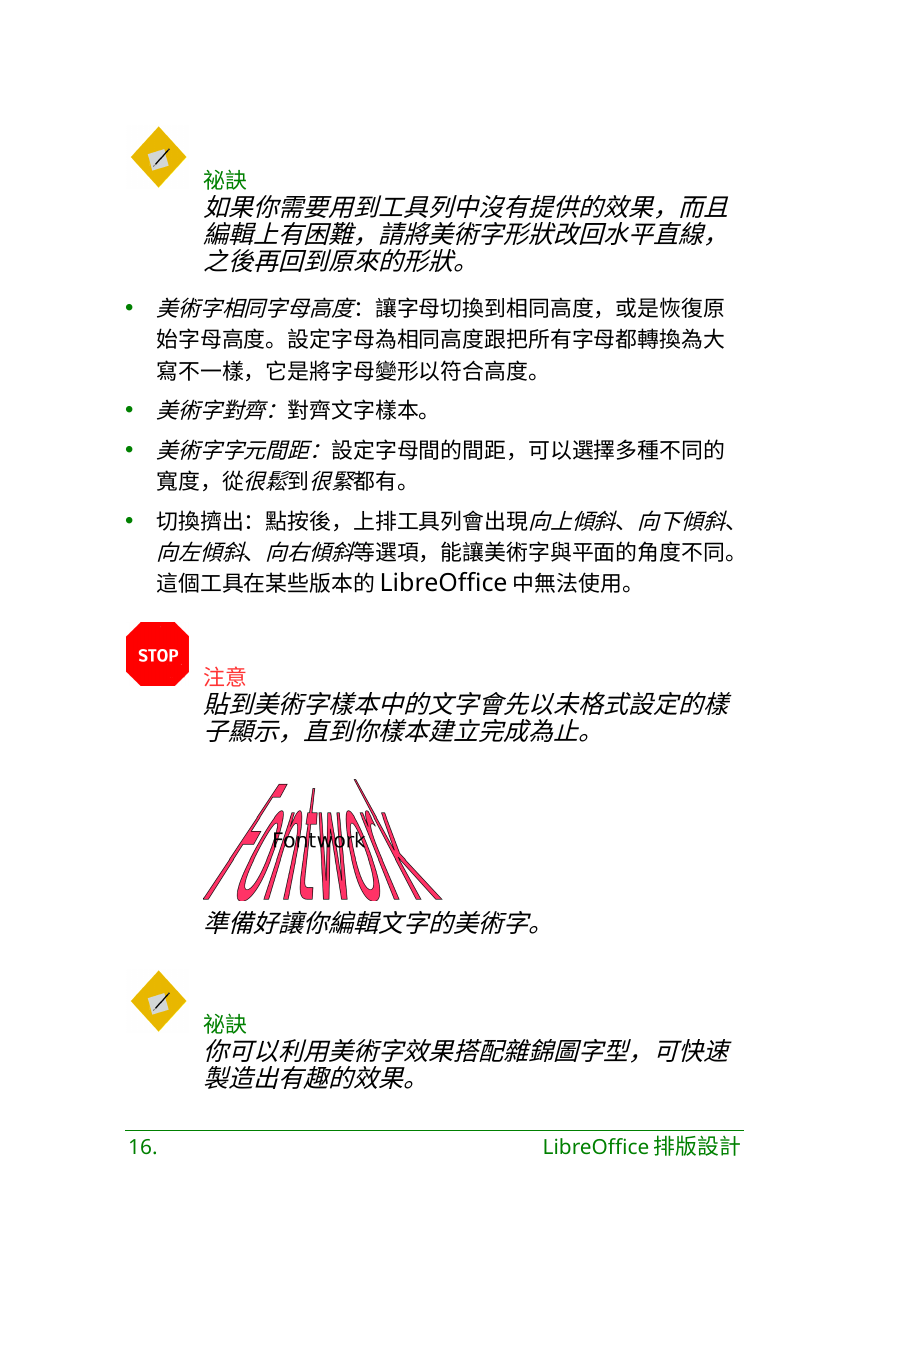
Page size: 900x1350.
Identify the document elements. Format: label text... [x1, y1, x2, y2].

table_header [203, 777, 744, 903]
text 你可以利用美術字效果搭配雜錦圖字型，可快速製造出有趣的效果。 [203, 1039, 744, 1093]
table_cell 準備好讓你編輯文字的美術字。 [203, 903, 744, 938]
picture [126, 622, 189, 686]
list 祕訣 [125, 969, 744, 1039]
picture [203, 777, 448, 901]
list 美術字相同字母高度：讓字母切換到相同高度，或是恢復原始字母高度。設定字母為相同高度跟把所有字母都轉換為大寫不一樣，它是將字母變形以符合高度。 [125, 292, 744, 385]
list 美術字對齊：對齊文字樣本。 [125, 394, 744, 425]
list 祕訣 [125, 125, 744, 195]
list 注意 [125, 622, 744, 692]
text 貼到美術字樣本中的文字會先以未格式設定的樣子顯示，直到你樣本建立完成為止。 [203, 692, 744, 746]
text 如果你需要用到工具列中沒有提供的效果，而且編輯上有困難，請將美術字形狀改回水平直線，之後再回到原來的形狀。 [203, 195, 744, 276]
picture [126, 969, 189, 1033]
list 美術字字元間距：設定字母間的間距，可以選擇多種不同的寬度，從很鬆到很緊都有。 [125, 433, 744, 496]
list 切換擠出：點按後，上排工具列會出現向上傾斜、向下傾斜、向左傾斜、向右傾斜等選項，能讓美術字與平面的角度不同。這個工具在某些版本的LibreOffice中無法使用。 [125, 504, 744, 598]
picture [126, 125, 189, 189]
